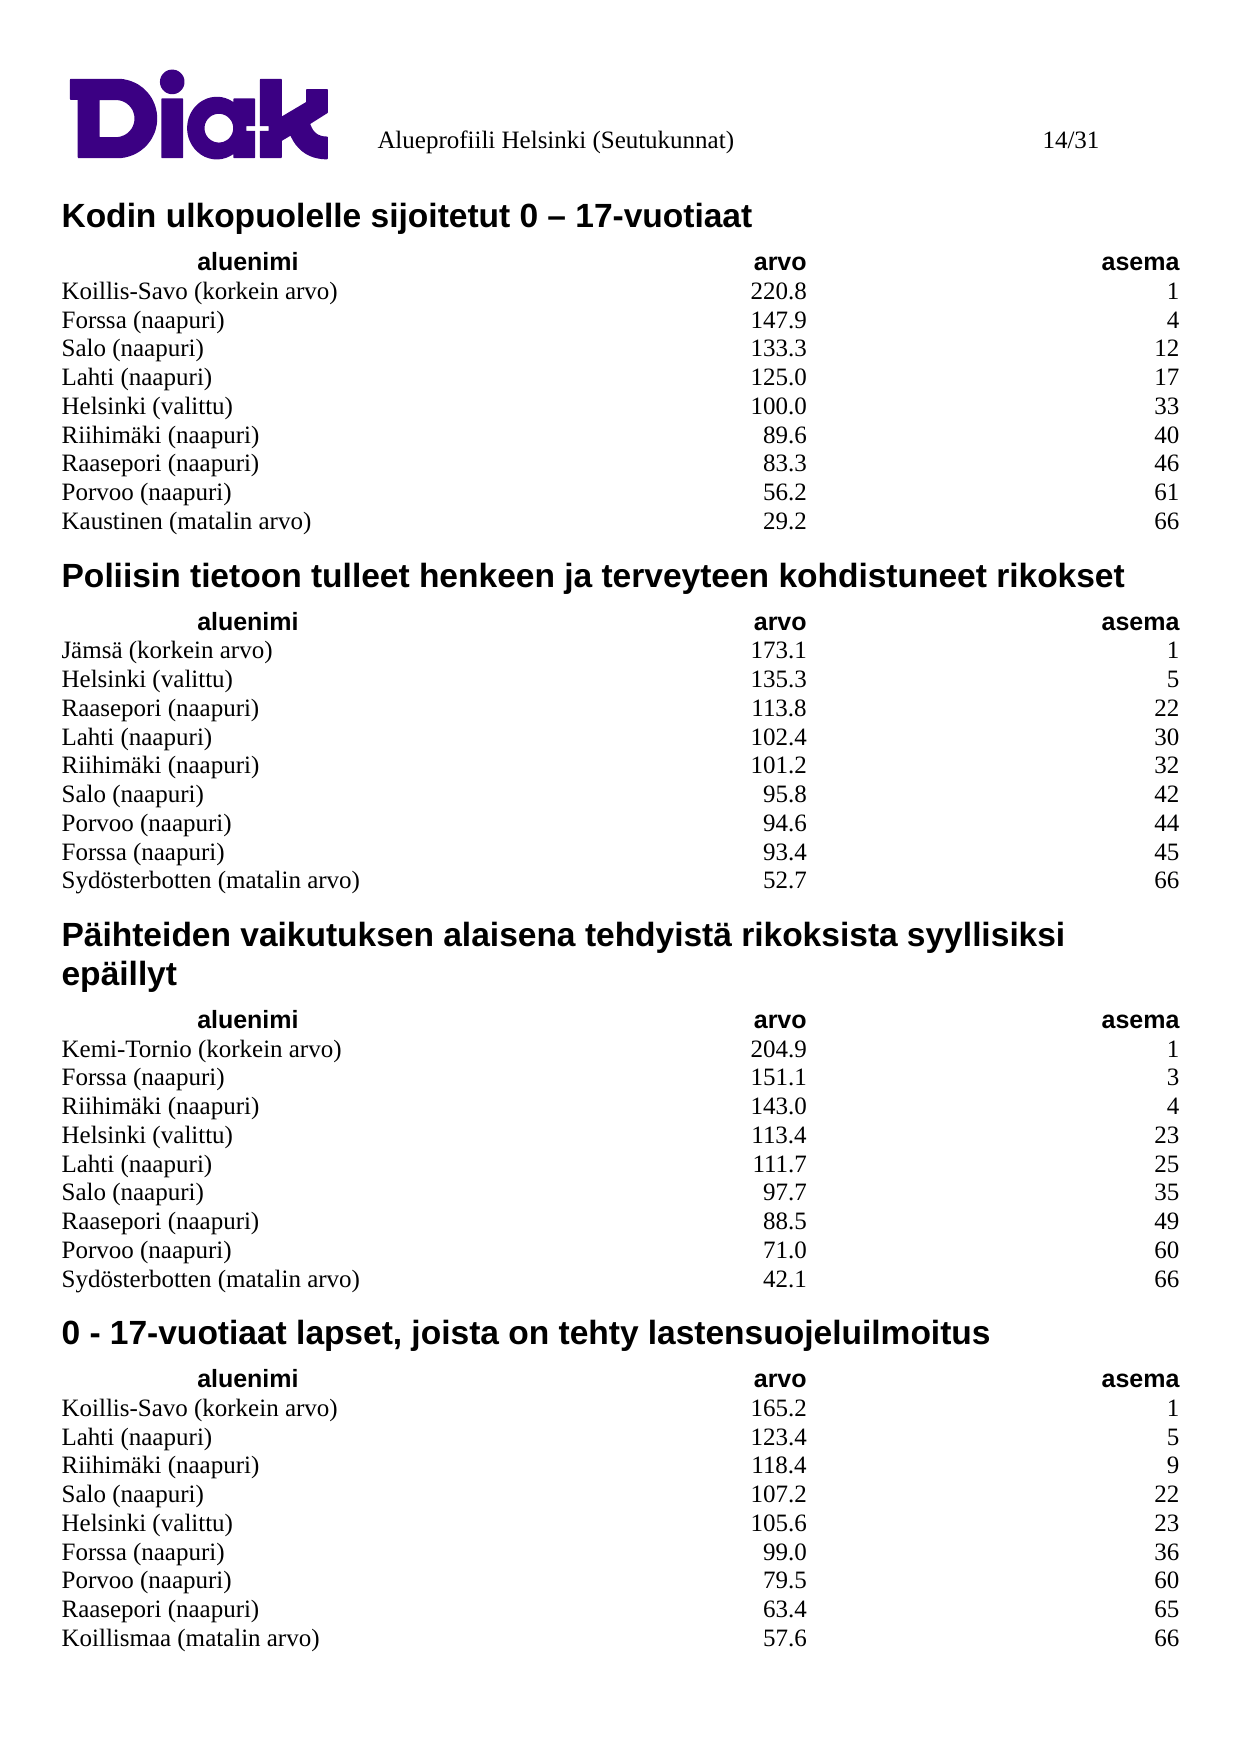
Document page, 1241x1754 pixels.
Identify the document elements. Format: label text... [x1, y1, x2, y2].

table_cell 63.4 [434, 1594, 806, 1623]
table_cell 66 [806, 506, 1179, 535]
table_cell 56.2 [434, 477, 806, 506]
table_cell 35 [806, 1178, 1179, 1206]
table_cell 113.4 [434, 1120, 806, 1149]
table_header aluenimi [61, 247, 434, 276]
table_cell Jämsä (korkein arvo) [61, 636, 434, 664]
table_cell 42.1 [434, 1264, 806, 1292]
table_cell 49 [806, 1206, 1179, 1235]
table_cell 135.3 [434, 664, 806, 693]
table_cell 44 [806, 808, 1179, 837]
table_cell Porvoo (naapuri) [61, 477, 434, 506]
table_cell 133.3 [434, 334, 806, 362]
table_cell 12 [806, 334, 1179, 362]
table_cell Forssa (naapuri) [61, 837, 434, 866]
table_cell 45 [806, 837, 1179, 866]
table_cell Porvoo (naapuri) [61, 808, 434, 837]
table_cell Riihimäki (naapuri) [61, 1451, 434, 1479]
table_cell 32 [806, 751, 1179, 779]
table_header asema [806, 1005, 1179, 1034]
table_cell 66 [806, 866, 1179, 894]
table_cell 66 [806, 1623, 1179, 1652]
table_cell 52.7 [434, 866, 806, 894]
table_header arvo [434, 607, 806, 636]
subtitle Päihteiden vaikutuksen alaisena tehdyistä rikoksista syyllisiksi epäillyt [61, 915, 1179, 992]
table_cell 22 [806, 693, 1179, 722]
table_header aluenimi [61, 1364, 434, 1393]
table_cell 3 [806, 1063, 1179, 1091]
table_cell 60 [806, 1566, 1179, 1594]
table_cell 1 [806, 1393, 1179, 1422]
table_cell 1 [806, 1034, 1179, 1062]
table_cell 100.0 [434, 391, 806, 420]
table_cell 9 [806, 1451, 1179, 1479]
table_cell 1 [806, 276, 1179, 305]
table_cell 17 [806, 362, 1179, 391]
table_cell 113.8 [434, 693, 806, 722]
table_cell 97.7 [434, 1178, 806, 1206]
table_cell Koillis-Savo (korkein arvo) [61, 276, 434, 305]
table_cell 65 [806, 1594, 1179, 1623]
table_cell Helsinki (valittu) [61, 391, 434, 420]
subtitle Kodin ulkopuolelle sijoitetut 0 – 17-vuotiaat [61, 196, 1179, 235]
table_cell 147.9 [434, 305, 806, 333]
table_cell 4 [806, 305, 1179, 333]
table_cell 123.4 [434, 1422, 806, 1451]
table_cell 220.8 [434, 276, 806, 305]
table_cell 71.0 [434, 1235, 806, 1264]
table_cell Lahti (naapuri) [61, 1149, 434, 1177]
table_cell 60 [806, 1235, 1179, 1264]
table_cell 57.6 [434, 1623, 806, 1652]
table_cell 173.1 [434, 636, 806, 664]
table_cell Sydösterbotten (matalin arvo) [61, 866, 434, 894]
table_cell Salo (naapuri) [61, 334, 434, 362]
table_cell 93.4 [434, 837, 806, 866]
table_cell Forssa (naapuri) [61, 305, 434, 333]
table_cell Lahti (naapuri) [61, 1422, 434, 1451]
table_header arvo [434, 1364, 806, 1393]
table_cell 94.6 [434, 808, 806, 837]
table_cell 165.2 [434, 1393, 806, 1422]
table_cell Kemi-Tornio (korkein arvo) [61, 1034, 434, 1062]
table_cell Riihimäki (naapuri) [61, 1091, 434, 1120]
table_cell 33 [806, 391, 1179, 420]
table_cell 4 [806, 1091, 1179, 1120]
table_cell 66 [806, 1264, 1179, 1292]
table_cell Salo (naapuri) [61, 1178, 434, 1206]
table_cell Porvoo (naapuri) [61, 1235, 434, 1264]
table_cell 83.3 [434, 449, 806, 477]
table_cell Raasepori (naapuri) [61, 449, 434, 477]
table_cell 79.5 [434, 1566, 806, 1594]
table_cell 107.2 [434, 1479, 806, 1508]
table_cell 88.5 [434, 1206, 806, 1235]
table_cell 23 [806, 1120, 1179, 1149]
table_cell 61 [806, 477, 1179, 506]
table_cell Lahti (naapuri) [61, 362, 434, 391]
table_cell Porvoo (naapuri) [61, 1566, 434, 1594]
table_cell Koillis-Savo (korkein arvo) [61, 1393, 434, 1422]
table_cell Helsinki (valittu) [61, 1508, 434, 1537]
table_cell 5 [806, 664, 1179, 693]
table_cell 89.6 [434, 420, 806, 448]
table_cell 46 [806, 449, 1179, 477]
table_cell Forssa (naapuri) [61, 1537, 434, 1566]
table_cell Riihimäki (naapuri) [61, 751, 434, 779]
table_cell Forssa (naapuri) [61, 1063, 434, 1091]
table_cell Raasepori (naapuri) [61, 1206, 434, 1235]
table_cell 30 [806, 722, 1179, 751]
table_cell 25 [806, 1149, 1179, 1177]
table_header asema [806, 607, 1179, 636]
table_cell 23 [806, 1508, 1179, 1537]
subtitle 0 - 17-vuotiaat lapset, joista on tehty lastensuojeluilmoitus [61, 1313, 1179, 1352]
subtitle Poliisin tietoon tulleet henkeen ja terveyteen kohdistuneet rikokset [61, 556, 1179, 594]
table_cell 102.4 [434, 722, 806, 751]
table_cell 101.2 [434, 751, 806, 779]
table_cell Koillismaa (matalin arvo) [61, 1623, 434, 1652]
table_cell 99.0 [434, 1537, 806, 1566]
table_cell 151.1 [434, 1063, 806, 1091]
table_cell 105.6 [434, 1508, 806, 1537]
table_cell 204.9 [434, 1034, 806, 1062]
table_cell 125.0 [434, 362, 806, 391]
table_cell 40 [806, 420, 1179, 448]
table_cell Raasepori (naapuri) [61, 1594, 434, 1623]
table_cell Kaustinen (matalin arvo) [61, 506, 434, 535]
table_header asema [806, 247, 1179, 276]
table_cell 143.0 [434, 1091, 806, 1120]
table_cell Riihimäki (naapuri) [61, 420, 434, 448]
table_cell 95.8 [434, 779, 806, 808]
table_header aluenimi [61, 1005, 434, 1034]
table_cell 42 [806, 779, 1179, 808]
table_cell 36 [806, 1537, 1179, 1566]
table_cell Helsinki (valittu) [61, 664, 434, 693]
table_cell Lahti (naapuri) [61, 722, 434, 751]
table_header asema [806, 1364, 1179, 1393]
table_cell Salo (naapuri) [61, 779, 434, 808]
table_cell Salo (naapuri) [61, 1479, 434, 1508]
table_header aluenimi [61, 607, 434, 636]
table_cell 5 [806, 1422, 1179, 1451]
table_cell Helsinki (valittu) [61, 1120, 434, 1149]
table_cell 118.4 [434, 1451, 806, 1479]
table_cell 1 [806, 636, 1179, 664]
table_cell 29.2 [434, 506, 806, 535]
table_cell Sydösterbotten (matalin arvo) [61, 1264, 434, 1292]
table_cell 111.7 [434, 1149, 806, 1177]
table_cell 22 [806, 1479, 1179, 1508]
table_header arvo [434, 1005, 806, 1034]
table_cell Raasepori (naapuri) [61, 693, 434, 722]
table_header arvo [434, 247, 806, 276]
